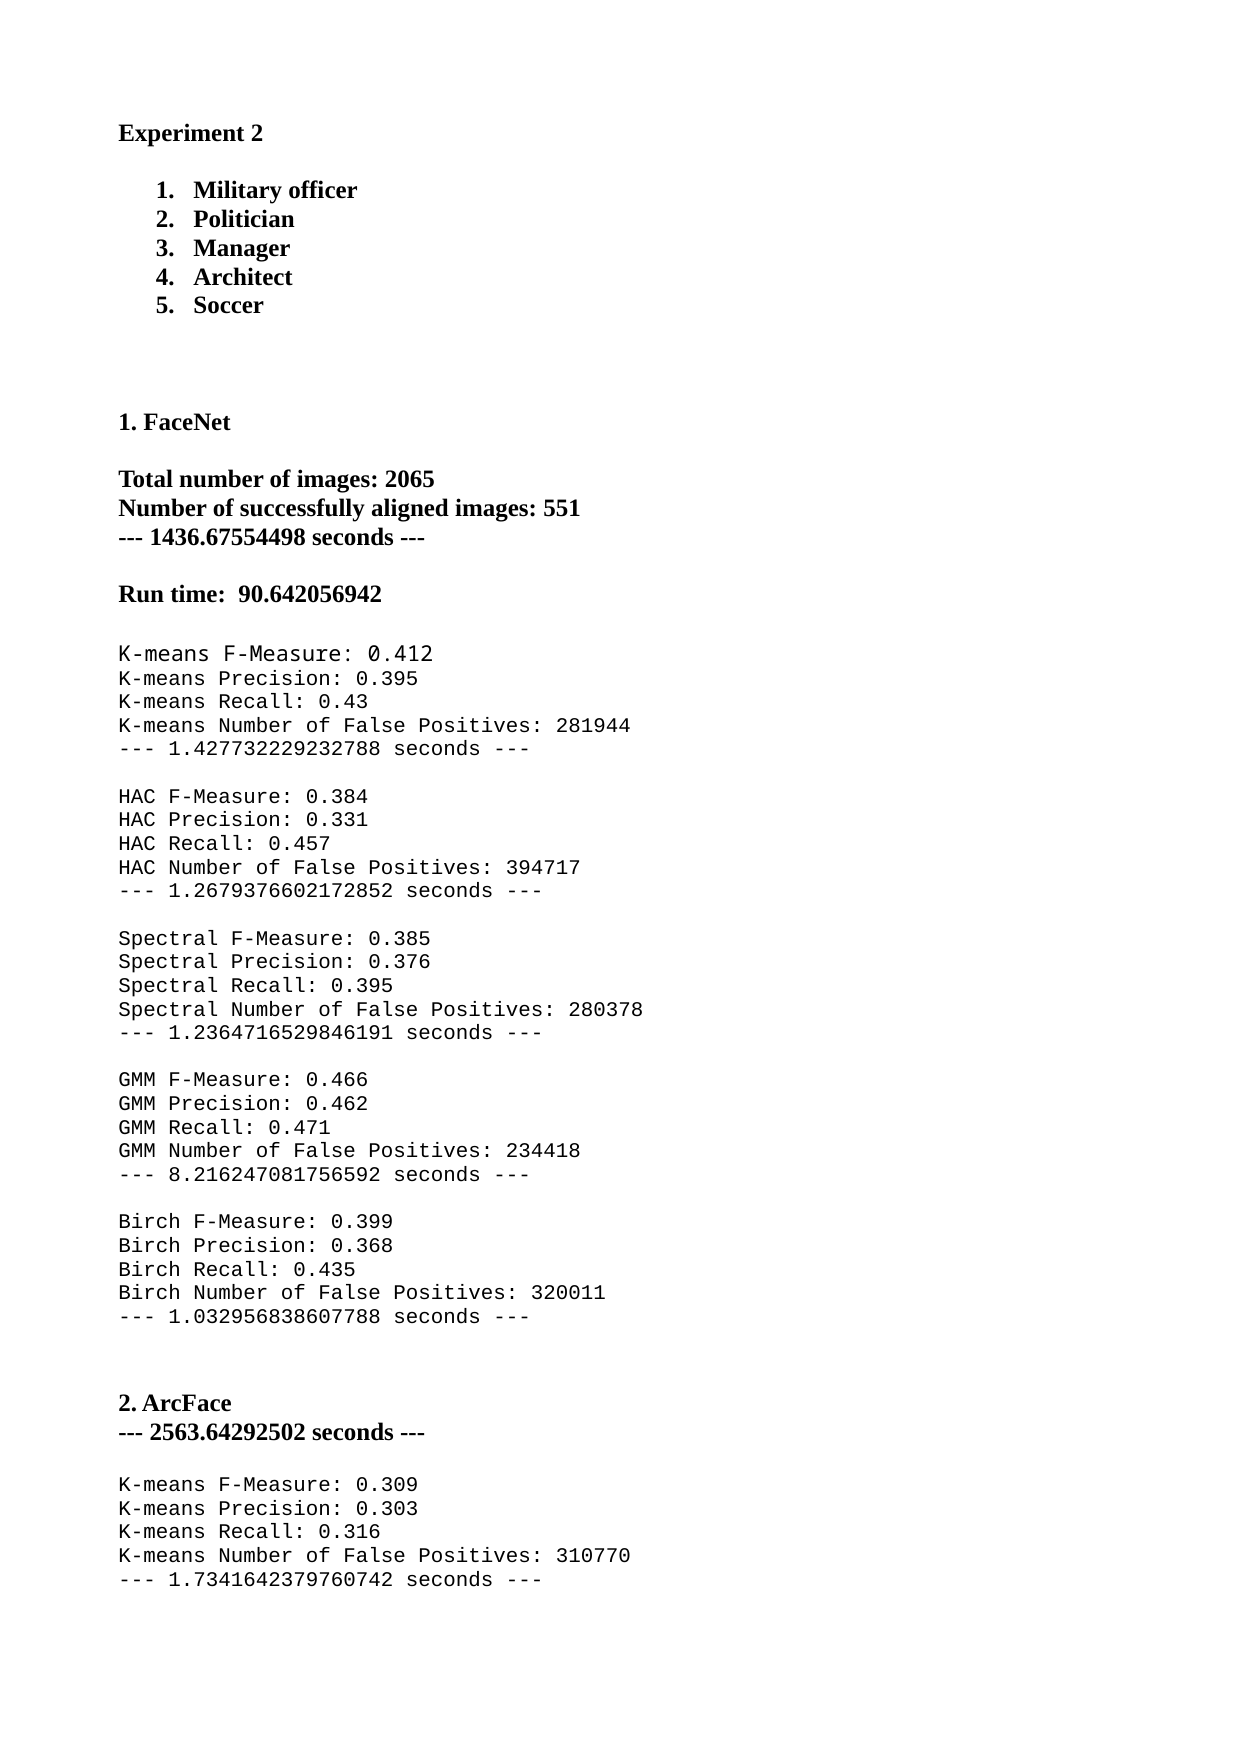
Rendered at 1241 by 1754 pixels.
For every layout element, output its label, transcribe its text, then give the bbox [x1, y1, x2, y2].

text Spectral F-Measure: 0.385 [118, 928, 1122, 951]
text Number of successfully aligned images: 551 [118, 493, 1122, 522]
text K-means Recall: 0.316 [118, 1521, 1122, 1545]
list Manager [156, 233, 1122, 262]
text --- 2563.64292502 seconds --- [118, 1417, 1122, 1445]
text HAC Precision: 0.331 [118, 809, 1122, 833]
text K-means F-Measure: 0.412 [118, 638, 1122, 667]
text GMM Recall: 0.471 [118, 1117, 1122, 1140]
text --- 1.7341642379760742 seconds --- [118, 1569, 1122, 1592]
list Soccer [156, 291, 1122, 319]
text GMM Number of False Positives: 234418 [118, 1140, 1122, 1164]
text K-means Number of False Positives: 310770 [118, 1545, 1122, 1569]
text Spectral Recall: 0.395 [118, 975, 1122, 998]
list Military officer [156, 176, 1122, 204]
text K-means Precision: 0.395 [118, 667, 1122, 691]
text 2. ArcFace [118, 1388, 1122, 1417]
text HAC Number of False Positives: 394717 [118, 857, 1122, 880]
text Spectral Precision: 0.376 [118, 951, 1122, 975]
text K-means Precision: 0.303 [118, 1498, 1122, 1521]
text GMM Precision: 0.462 [118, 1093, 1122, 1117]
text Birch Precision: 0.368 [118, 1235, 1122, 1259]
text Birch Number of False Positives: 320011 [118, 1282, 1122, 1306]
text --- 1.2679376602172852 seconds --- [118, 880, 1122, 904]
text --- 1.032956838607788 seconds --- [118, 1306, 1122, 1329]
text Birch Recall: 0.435 [118, 1259, 1122, 1282]
text Total number of images: 2065 [118, 464, 1122, 493]
text GMM F-Measure: 0.466 [118, 1069, 1122, 1093]
text HAC F-Measure: 0.384 [118, 786, 1122, 809]
text HAC Recall: 0.457 [118, 833, 1122, 857]
text Experiment 2 [118, 118, 1122, 147]
list Architect [156, 262, 1122, 291]
text K-means F-Measure: 0.309 [118, 1474, 1122, 1498]
text Run time: 90.642056942 [118, 579, 1122, 608]
list Politician [156, 204, 1122, 233]
text K-means Number of False Positives: 281944 [118, 715, 1122, 738]
text Birch F-Measure: 0.399 [118, 1211, 1122, 1235]
text Spectral Number of False Positives: 280378 [118, 998, 1122, 1022]
text --- 1.2364716529846191 seconds --- [118, 1022, 1122, 1046]
text K-means Recall: 0.43 [118, 691, 1122, 715]
text --- 1436.67554498 seconds --- [118, 522, 1122, 550]
text 1. FaceNet [118, 407, 1122, 435]
text --- 8.216247081756592 seconds --- [118, 1164, 1122, 1188]
text --- 1.427732229232788 seconds --- [118, 738, 1122, 762]
